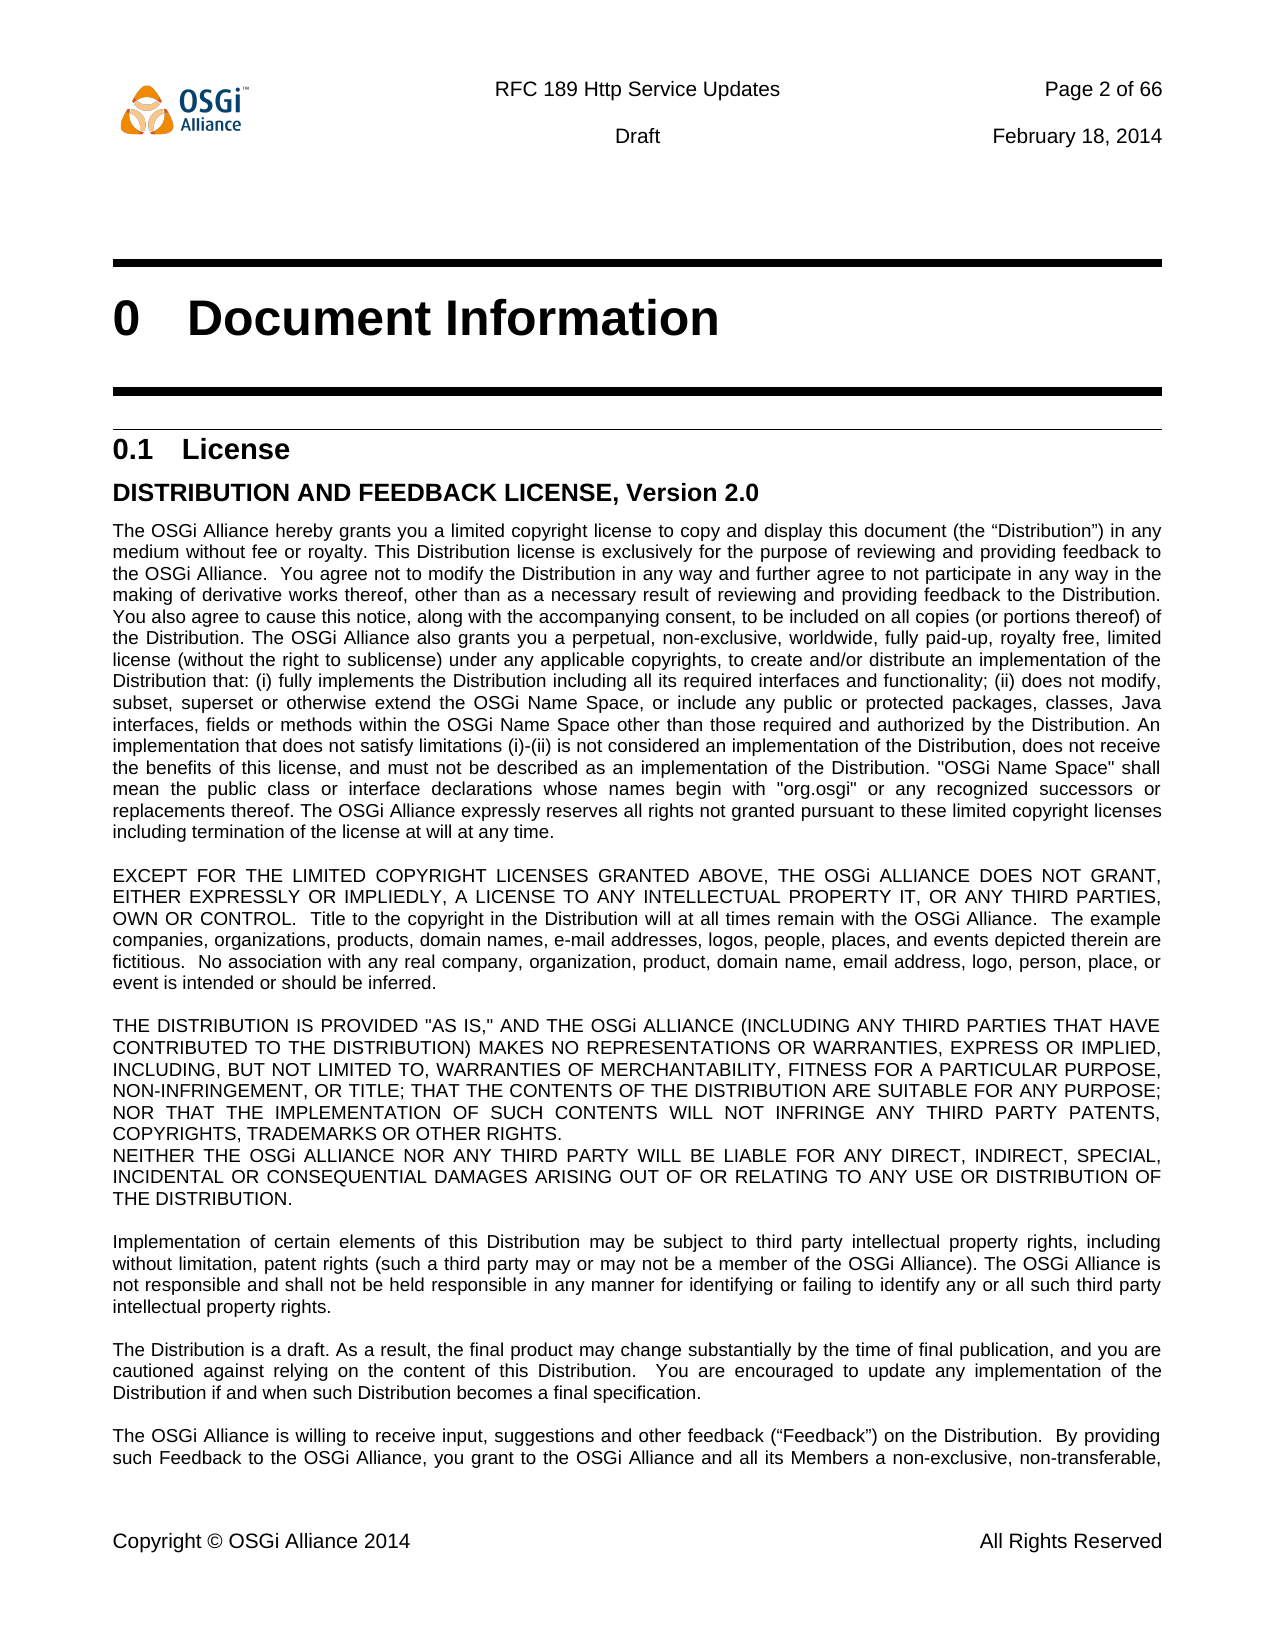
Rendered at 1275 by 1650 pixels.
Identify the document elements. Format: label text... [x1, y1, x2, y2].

text The OSGi Alliance is willing to receive input, suggestions and other feedback (“Feedback”) on the Distribution. By providing such Feedback to the OSGi Alliance, you grant to the OSGi Alliance and all its Members a non-exclusive, non-transferable, [112, 1425, 1162, 1468]
text DISTRIBUTION AND FEEDBACK LICENSE, Version 2.0 [112, 478, 1162, 507]
subtitle Document Information [112, 260, 1162, 396]
subtitle License [112, 430, 1162, 466]
text Implementation of certain elements of this Distribution may be subject to third party intellectual property rights, including without limitation, patent rights (such a third party may or may not be a member of the OSGi Alliance). The OSGi Alliance is not responsible and shall not be held responsible in any manner for identifying or failing to identify any or all such third party intellectual property rights. [112, 1231, 1162, 1317]
text The OSGi Alliance hereby grants you a limited copyright license to copy and display this document (the “Distribution”) in any medium without fee or royalty. This Distribution license is exclusively for the purpose of reviewing and providing feedback to the OSGi Alliance. You agree not to modify the Distribution in any way and further agree to not participate in any way in the making of derivative works thereof, other than as a necessary result of reviewing and providing feedback to the Distribution. You also agree to cause this notice, along with the accompanying consent, to be included on all copies (or portions thereof) of the Distribution. The OSGi Alliance also grants you a perpetual, non-exclusive, worldwide, fully paid-up, royalty free, limited license (without the right to sublicense) under any applicable copyrights, to create and/or distribute an implementation of the Distribution that: (i) fully implements the Distribution including all its required interfaces and functionality; (ii) does not modify, subset, superset or otherwise extend the OSGi Name Space, or include any public or protected packages, classes, Java interfaces, fields or methods within the OSGi Name Space other than those required and authorized by the Distribution. An implementation that does not satisfy limitations (i)-(ii) is not considered an implementation of the Distribution, does not receive the benefits of this license, and must not be described as an implementation of the Distribution. "OSGi Name Space" shall mean the public class or interface declarations whose names begin with "org.osgi" or any recognized successors or replacements thereof. The OSGi Alliance expressly reserves all rights not granted pursuant to these limited copyright licenses including termination of the license at will at any time. [112, 519, 1162, 843]
text EXCEPT FOR THE LIMITED COPYRIGHT LICENSES GRANTED ABOVE, THE OSGi ALLIANCE DOES NOT GRANT, EITHER EXPRESSLY OR IMPLIEDLY, A LICENSE TO ANY INTELLECTUAL PROPERTY IT, OR ANY THIRD PARTIES, OWN OR CONTROL. Title to the copyright in the Distribution will at all times remain with the OSGi Alliance. The example companies, organizations, products, domain names, e-mail addresses, logos, people, places, and events depicted therein are fictitious. No association with any real company, organization, product, domain name, email address, logo, person, place, or event is intended or should be inferred. [112, 864, 1162, 994]
text NEITHER THE OSGi ALLIANCE NOR ANY THIRD PARTY WILL BE LIABLE FOR ANY DIRECT, INDIRECT, SPECIAL, INCIDENTAL OR CONSEQUENTIAL DAMAGES ARISING OUT OF OR RELATING TO ANY USE OR DISTRIBUTION OF THE DISTRIBUTION. [112, 1145, 1162, 1209]
picture [113, 78, 257, 142]
text The Distribution is a draft. As a result, the final product may change substantially by the time of final publication, and you are cautioned against relying on the content of this Distribution. You are encouraged to update any implementation of the Distribution if and when such Distribution becomes a final specification. [112, 1339, 1162, 1403]
text THE DISTRIBUTION IS PROVIDED "AS IS," AND THE OSGi ALLIANCE (INCLUDING ANY THIRD PARTIES THAT HAVE CONTRIBUTED TO THE DISTRIBUTION) MAKES NO REPRESENTATIONS OR WARRANTIES, EXPRESS OR IMPLIED, INCLUDING, BUT NOT LIMITED TO, WARRANTIES OF MERCHANTABILITY, FITNESS FOR A PARTICULAR PURPOSE, NON-INFRINGEMENT, OR TITLE; THAT THE CONTENTS OF THE DISTRIBUTION ARE SUITABLE FOR ANY PURPOSE; NOR THAT THE IMPLEMENTATION OF SUCH CONTENTS WILL NOT INFRINGE ANY THIRD PARTY PATENTS, COPYRIGHTS, TRADEMARKS OR OTHER RIGHTS. [112, 1015, 1162, 1145]
